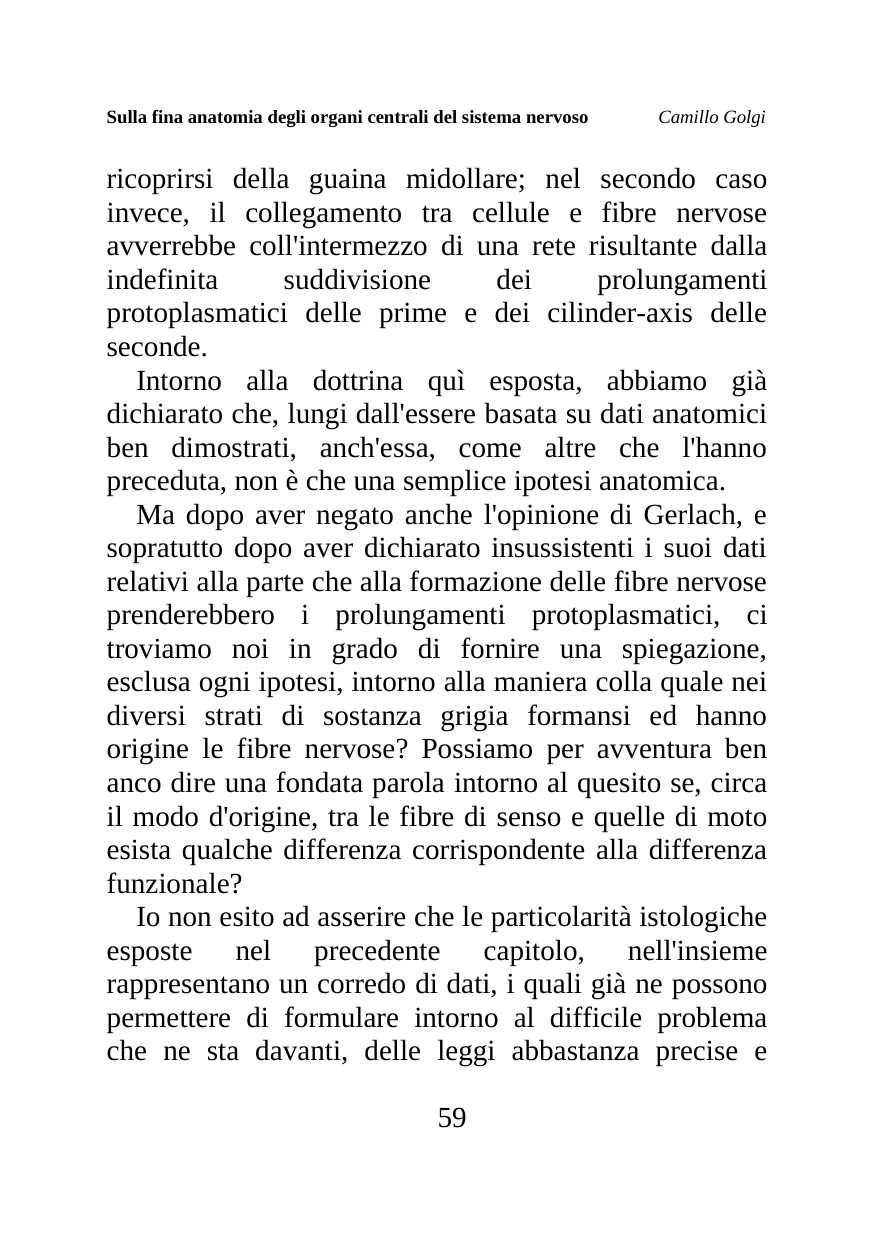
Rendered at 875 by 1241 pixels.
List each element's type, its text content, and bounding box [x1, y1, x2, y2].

text Io non esito ad asserire che le particolarità istologiche esposte nel precedente capitolo, nell'insieme rappresentano un corredo di dati, i quali già ne possono permettere di formulare intorno al difficile problema che ne sta davanti, delle leggi abbastanza precise e [106, 899, 768, 1067]
text Intorno alla dottrina quì esposta, abbiamo già dichiarato che, lungi dall'essere basata su dati anatomici ben dimostrati, anch'essa, come altre che l'hanno preceduta, non è che una semplice ipotesi anatomica. [106, 363, 768, 497]
text ricoprirsi della guaina midollare; nel secondo caso invece, il collegamento tra cellule e fibre nervose avverrebbe coll'intermezzo di una rete risultante dalla indefinita suddivisione dei prolungamenti protoplasmatici delle prime e dei cilinder-axis delle seconde. [106, 161, 768, 363]
text Ma dopo aver negato anche l'opinione di Gerlach, e sopratutto dopo aver dichiarato insussistenti i suoi dati relativi alla parte che alla formazione delle fibre nervose prenderebbero i prolungamenti protoplasmatici, ci troviamo noi in grado di fornire una spiegazione, esclusa ogni ipotesi, intorno alla maniera colla quale nei diversi strati di sostanza grigia formansi ed hanno origine le fibre nervose? Possiamo per avventura ben anco dire una fondata parola intorno al quesito se, circa il modo d'origine, tra le fibre di senso e quelle di moto esista qualche differenza corrispondente alla differenza funzionale? [106, 497, 768, 899]
